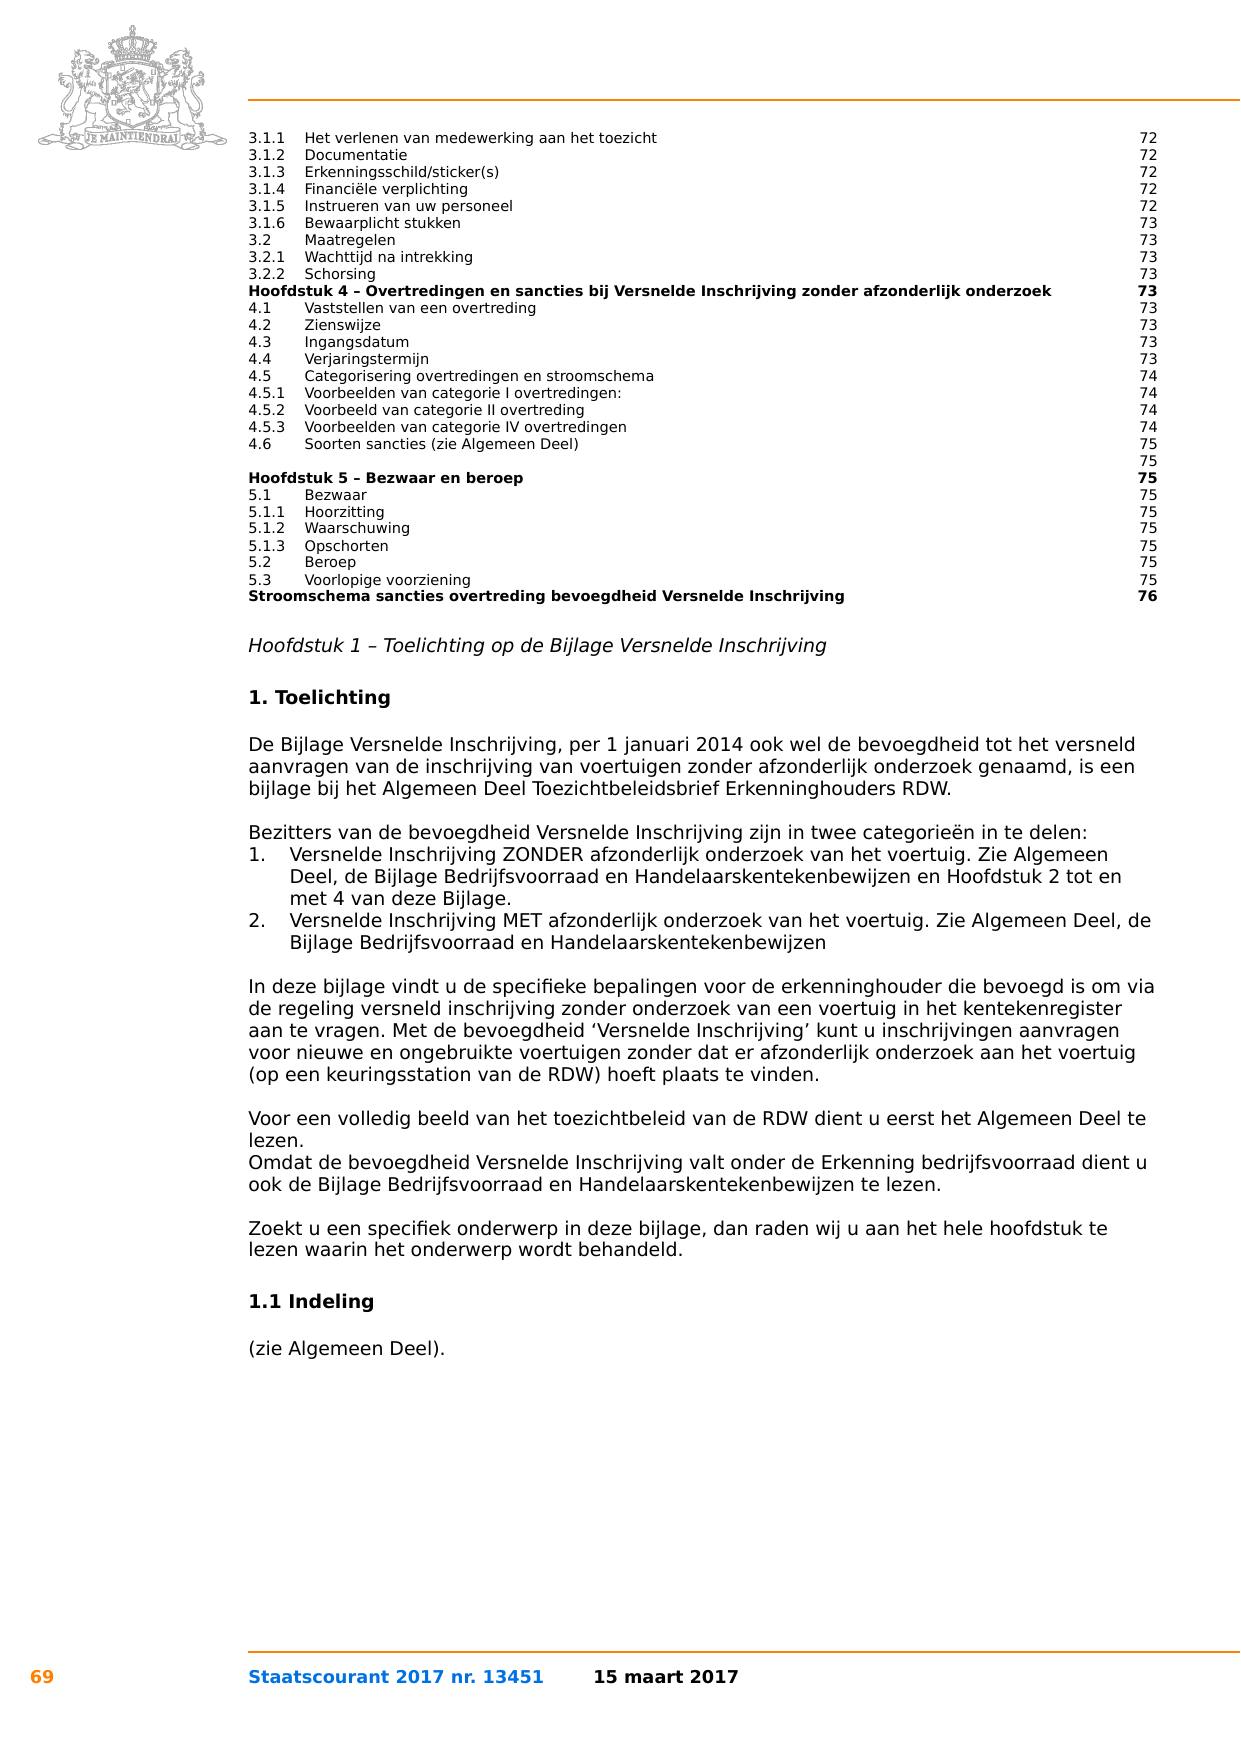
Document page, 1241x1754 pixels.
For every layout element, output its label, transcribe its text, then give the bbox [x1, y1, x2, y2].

table_cell 72 [1068, 164, 1163, 181]
table_cell Voorbeelden van categorie I overtredingen: [298, 385, 1068, 402]
table_cell [248, 453, 298, 469]
table_cell 4.3 [248, 334, 298, 351]
table_cell Categorisering overtredingen en stroomschema [298, 368, 1068, 384]
table_cell 4.2 [248, 317, 298, 334]
table_cell Opschorten [298, 538, 1068, 554]
table_cell 73 [1068, 300, 1163, 317]
subtitle 1. Toelichting [248, 687, 1163, 709]
table_cell Hoofdstuk 5 – Bezwaar en beroep [248, 470, 1068, 486]
table_cell 3.1.3 [248, 164, 298, 181]
text De Bijlage Versnelde Inschrijving, per 1 januari 2014 ook wel de bevoegdheid tot het versneld aanvragen van de inschrijving van voertuigen zonder afzonderlijk onderzoek genaamd, is een bijlage bij het Algemeen Deel Toezichtbeleidsbrief Erkenninghouders RDW. [248, 734, 1163, 800]
table_cell 74 [1068, 368, 1163, 384]
table_cell 3.1.2 [248, 147, 298, 164]
table_cell 73 [1068, 249, 1163, 266]
table_cell Soorten sancties (zie Algemeen Deel) [298, 436, 1068, 452]
table_cell 73 [1068, 215, 1163, 232]
table_cell Hoorzitting [298, 504, 1068, 520]
table_cell Beroep [298, 554, 1068, 571]
table_cell 76 [1068, 588, 1163, 605]
table_cell 75 [1068, 486, 1163, 503]
table_cell Financiële verplichting [298, 181, 1068, 198]
table_cell 75 [1068, 520, 1163, 537]
table_cell 75 [1068, 571, 1163, 588]
table_cell 75 [1068, 436, 1163, 452]
table_cell 73 [1068, 351, 1163, 368]
table_cell 73 [1068, 266, 1163, 283]
table_cell 3.1.5 [248, 198, 298, 215]
text Bezitters van de bevoegdheid Versnelde Inschrijving zijn in twee categorieën in te delen: [248, 822, 1163, 844]
table_cell 75 [1068, 470, 1163, 486]
table_cell 4.5.3 [248, 419, 298, 436]
table_cell Ingangsdatum [298, 334, 1068, 351]
text 2. Versnelde Inschrijving MET afzonderlijk onderzoek van het voertuig. Zie Algemeen Deel, de Bijlage Bedrijfsvoorraad en Handelaarskentekenbewijzen [248, 910, 1163, 954]
table_cell 73 [1068, 334, 1163, 351]
table_cell 75 [1068, 453, 1163, 469]
table_cell 5.1.2 [248, 520, 298, 537]
table_cell 3.1.1 [248, 130, 298, 147]
table_cell 5.2 [248, 554, 298, 571]
table_cell Stroomschema sancties overtreding bevoegdheid Versnelde Inschrijving [248, 588, 1068, 605]
table_cell 73 [1068, 283, 1163, 300]
table_cell 73 [1068, 232, 1163, 249]
table_cell Voorlopige voorziening [298, 571, 1068, 588]
table_cell 3.2 [248, 232, 298, 249]
subtitle Hoofdstuk 1 – Toelichting op de Bijlage Versnelde Inschrijving [248, 635, 1163, 657]
table_cell 4.1 [248, 300, 298, 317]
text (zie Algemeen Deel). [248, 1338, 1163, 1360]
text Zoekt u een specifiek onderwerp in deze bijlage, dan raden wij u aan het hele hoofdstuk te lezen waarin het onderwerp wordt behandeld. [248, 1217, 1163, 1261]
table_cell 3.1.4 [248, 181, 298, 198]
table_cell Voorbeeld van categorie II overtreding [298, 402, 1068, 418]
table_cell [298, 453, 1068, 469]
table_cell 5.1 [248, 486, 298, 503]
table_cell 4.5.1 [248, 385, 298, 402]
text 1. Versnelde Inschrijving ZONDER afzonderlijk onderzoek van het voertuig. Zie Algemeen Deel, de Bijlage Bedrijfsvoorraad en Handelaarskentekenbewijzen en Hoofdstuk 2 tot en met 4 van deze Bijlage. [248, 844, 1163, 910]
table_cell Hoofdstuk 4 – Overtredingen en sancties bij Versnelde Inschrijving zonder afzonderlijk onderzoek [248, 283, 1068, 300]
table_cell 3.1.6 [248, 215, 298, 232]
table_cell 75 [1068, 504, 1163, 520]
table_cell 4.5 [248, 368, 298, 384]
table_cell Erkenningsschild/sticker(s) [298, 164, 1068, 181]
text Omdat de bevoegdheid Versnelde Inschrijving valt onder de Erkenning bedrijfsvoorraad dient u ook de Bijlage Bedrijfsvoorraad en Handelaarskentekenbewijzen te lezen. [248, 1152, 1163, 1196]
table_cell Het verlenen van medewerking aan het toezicht [298, 130, 1068, 147]
subtitle 1.1 Indeling [248, 1291, 1163, 1313]
table_cell 72 [1068, 147, 1163, 164]
table_cell 72 [1068, 130, 1163, 147]
table_cell Zienswijze [298, 317, 1068, 334]
table_cell 4.5.2 [248, 402, 298, 418]
table_cell Schorsing [298, 266, 1068, 283]
table_cell Bezwaar [298, 486, 1068, 503]
text Voor een volledig beeld van het toezichtbeleid van de RDW dient u eerst het Algemeen Deel te lezen. [248, 1108, 1163, 1152]
table_cell Bewaarplicht stukken [298, 215, 1068, 232]
picture [38, 25, 227, 150]
table_cell 75 [1068, 554, 1163, 571]
table_cell 4.6 [248, 436, 298, 452]
table_cell Documentatie [298, 147, 1068, 164]
table_cell Instrueren van uw personeel [298, 198, 1068, 215]
table_cell 74 [1068, 385, 1163, 402]
table_cell 5.3 [248, 571, 298, 588]
table_cell Waarschuwing [298, 520, 1068, 537]
table_cell 74 [1068, 419, 1163, 436]
table_cell 3.2.2 [248, 266, 298, 283]
table_cell Vaststellen van een overtreding [298, 300, 1068, 317]
table_cell Voorbeelden van categorie IV overtredingen [298, 419, 1068, 436]
table_cell 5.1.3 [248, 538, 298, 554]
table_cell 72 [1068, 198, 1163, 215]
table_cell Verjaringstermijn [298, 351, 1068, 368]
table_cell 74 [1068, 402, 1163, 418]
table_cell 73 [1068, 317, 1163, 334]
table_cell Wachttijd na intrekking [298, 249, 1068, 266]
table_cell 4.4 [248, 351, 298, 368]
text In deze bijlage vindt u de specifieke bepalingen voor de erkenninghouder die bevoegd is om via de regeling versneld inschrijving zonder onderzoek van een voertuig in het kentekenregister aan te vragen. Met de bevoegdheid ‘Versnelde Inschrijving’ kunt u inschrijvingen aanvragen voor nieuwe en ongebruikte voertuigen zonder dat er afzonderlijk onderzoek aan het voertuig (op een keuringsstation van de RDW) hoeft plaats te vinden. [248, 976, 1163, 1086]
table_cell 3.2.1 [248, 249, 298, 266]
table_cell Maatregelen [298, 232, 1068, 249]
table_cell 75 [1068, 538, 1163, 554]
table_cell 5.1.1 [248, 504, 298, 520]
table_cell 72 [1068, 181, 1163, 198]
